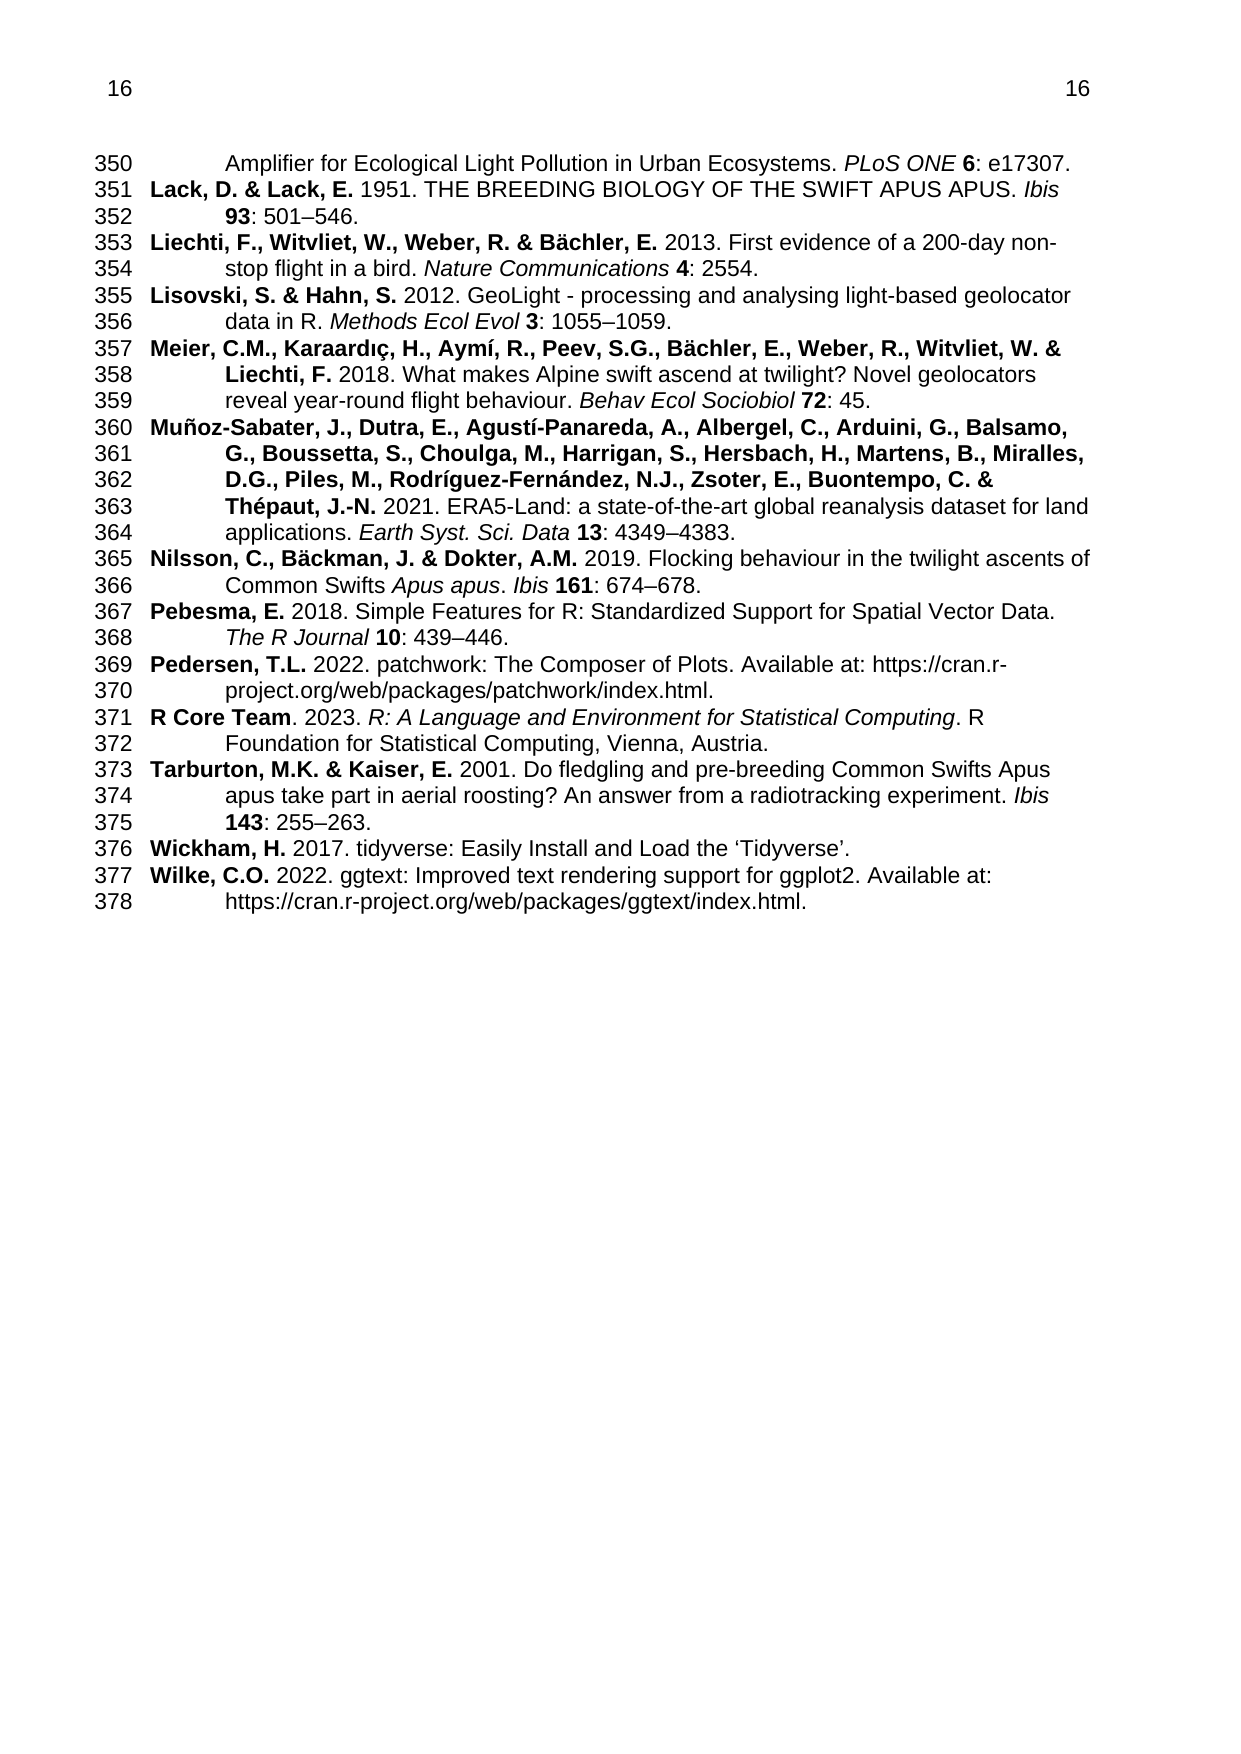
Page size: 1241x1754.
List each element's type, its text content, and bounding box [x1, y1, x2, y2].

text Lisovski, S. & Hahn, S. 2012. GeoLight - processing and analysing light-based geolocator data in R. Methods Ecol Evol 3: 1055–1059. [150, 282, 1090, 334]
text Pebesma, E. 2018. Simple Features for R: Standardized Support for Spatial Vector Data. The R Journal 10: 439–446. [150, 598, 1090, 651]
text Tarburton, M.K. & Kaiser, E. 2001. Do fledgling and pre-breeding Common Swifts Apus apus take part in aerial roosting? An answer from a radiotracking experiment. Ibis 143: 255–263. [150, 756, 1090, 835]
text Amplifier for Ecological Light Pollution in Urban Ecosystems. PLoS ONE 6: e17307. [150, 150, 1090, 176]
text Wickham, H. 2017. tidyverse: Easily Install and Load the ‘Tidyverse’. [150, 835, 1090, 862]
text Meier, C.M., Karaardıç, H., Aymí, R., Peev, S.G., Bächler, E., Weber, R., Witvliet, W. & Liechti, F. 2018. What makes Alpine swift ascend at twilight? Novel geolocators reveal year-round flight behaviour. Behav Ecol Sociobiol 72: 45. [150, 334, 1090, 413]
text Wilke, C.O. 2022. ggtext: Improved text rendering support for ggplot2. Available at: https://cran.r-project.org/web/packages/ggtext/index.html. [150, 862, 1090, 914]
text Nilsson, C., Bäckman, J. & Dokter, A.M. 2019. Flocking behaviour in the twilight ascents of Common Swifts Apus apus. Ibis 161: 674–678. [150, 545, 1090, 598]
text Muñoz-Sabater, J., Dutra, E., Agustí-Panareda, A., Albergel, C., Arduini, G., Balsamo, G., Boussetta, S., Choulga, M., Harrigan, S., Hersbach, H., Martens, B., Miralles, D.G., Piles, M., Rodríguez-Fernández, N.J., Zsoter, E., Buontempo, C. & Thépaut, J.-N. 2021. ERA5-Land: a state-of-the-art global reanalysis dataset for land applications. Earth Syst. Sci. Data 13: 4349–4383. [150, 413, 1090, 545]
text Pedersen, T.L. 2022. patchwork: The Composer of Plots. Available at: https://cran.r-project.org/web/packages/patchwork/index.html. [150, 651, 1090, 703]
text Lack, D. & Lack, E. 1951. THE BREEDING BIOLOGY OF THE SWIFT APUS APUS. Ibis 93: 501–546. [150, 176, 1090, 229]
text R Core Team. 2023. R: A Language and Environment for Statistical Computing. R Foundation for Statistical Computing, Vienna, Austria. [150, 703, 1090, 756]
text Liechti, F., Witvliet, W., Weber, R. & Bächler, E. 2013. First evidence of a 200-day non-stop flight in a bird. Nature Communications 4: 2554. [150, 229, 1090, 282]
